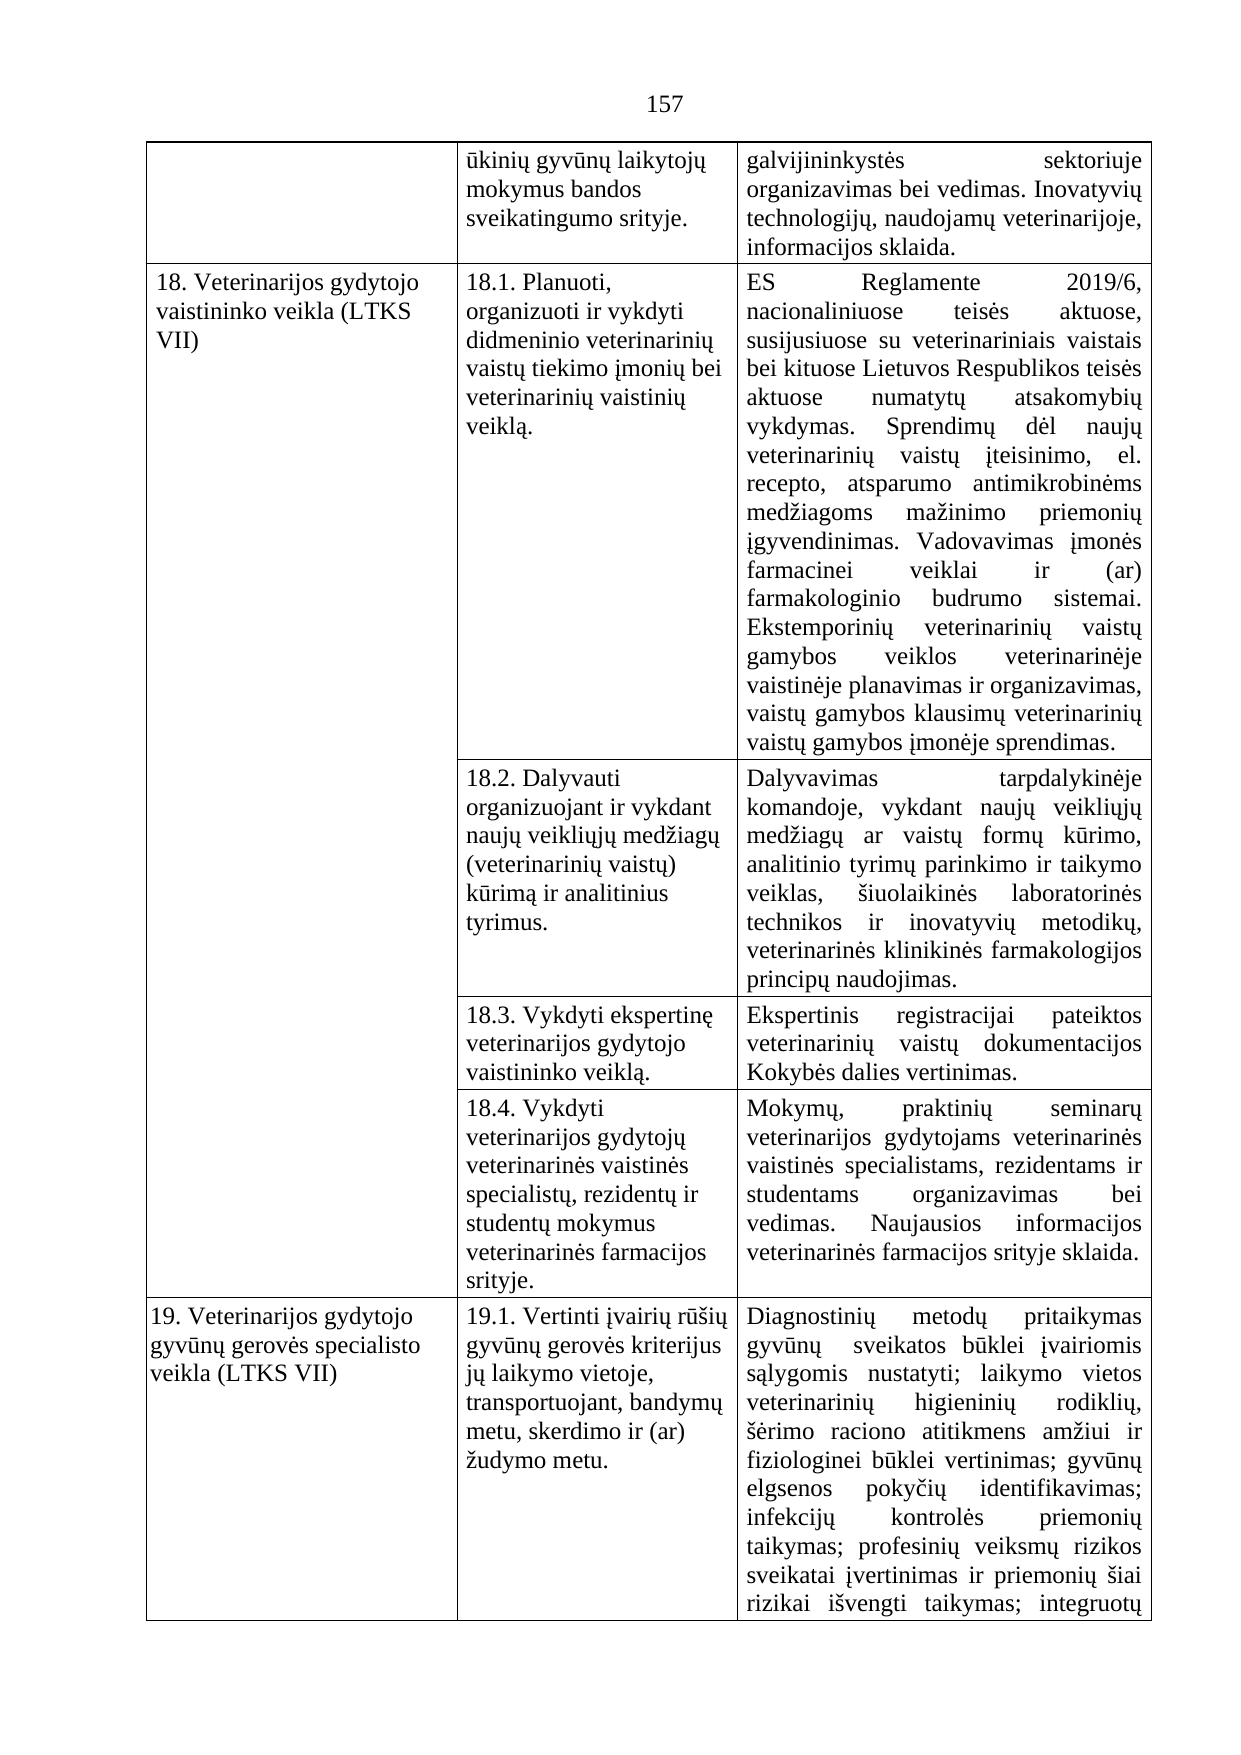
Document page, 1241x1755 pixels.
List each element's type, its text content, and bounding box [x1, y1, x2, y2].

table_cell 18.1. Planuoti, organizuoti ir vykdyti didmeninio veterinarinių vaistų tiekimo įmonių bei veterinarinių vaistinių veiklą. [458, 264, 737, 759]
table_cell Mokymų, praktinių seminarų veterinarijos gydytojams veterinarinės vaistinės specialistams, rezidentams ir studentams organizavimas bei vedimas. Naujausios informacijos veterinarinės farmacijos srityje sklaida. [738, 1090, 1151, 1297]
table_cell 18. Veterinarijos gydytojo vaistininko veikla (LTKS VII) [147, 264, 457, 1297]
table_cell ES Reglamente 2019/6, nacionaliniuose teisės aktuose, susijusiuose su veterinariniais vaistais bei kituose Lietuvos Respublikos teisės aktuose numatytų atsakomybių vykdymas. Sprendimų dėl naujų veterinarinių vaistų įteisinimo, el. recepto, atsparumo antimikrobinėms medžiagoms mažinimo priemonių įgyvendinimas. Vadovavimas įmonės farmacinei veiklai ir (ar) farmakologinio budrumo sistemai. Ekstemporinių veterinarinių vaistų gamybos veiklos veterinarinėje vaistinėje planavimas ir organizavimas, vaistų gamybos klausimų veterinarinių vaistų gamybos įmonėje sprendimas. [738, 264, 1151, 759]
table_cell 19.1. Vertinti įvairių rūšių gyvūnų gerovės kriterijus jų laikymo vietoje, transportuojant, bandymų metu, skerdimo ir (ar) žudymo metu. [458, 1298, 737, 1620]
table_cell Diagnostinių metodų pritaikymas gyvūnų sveikatos būklei įvairiomis sąlygomis nustatyti; laikymo vietos veterinarinių higieninių rodiklių, šėrimo raciono atitikmens amžiui ir fiziologinei būklei vertinimas; gyvūnų elgsenos pokyčių identifikavimas; infekcijų kontrolės priemonių taikymas; profesinių veiksmų rizikos sveikatai įvertinimas ir priemonių šiai rizikai išvengti taikymas; integruotų [738, 1298, 1151, 1620]
table_cell ūkinių gyvūnų laikytojų mokymus bandos sveikatingumo srityje. [458, 143, 737, 263]
table_cell Ekspertinis registracijai pateiktos veterinarinių vaistų dokumentacijos Kokybės dalies vertinimas. [738, 997, 1151, 1089]
table_cell 19. Veterinarijos gydytojo gyvūnų gerovės specialisto veikla (LTKS VII) [147, 1298, 457, 1620]
table_cell [147, 143, 457, 263]
table_cell 18.3. Vykdyti ekspertinę veterinarijos gydytojo vaistininko veiklą. [458, 997, 737, 1089]
table_cell galvijininkystės sektoriuje organizavimas bei vedimas. Inovatyvių technologijų, naudojamų veterinarijoje, informacijos sklaida. [738, 143, 1151, 263]
table_cell 18.4. Vykdyti veterinarijos gydytojų veterinarinės vaistinės specialistų, rezidentų ir studentų mokymus veterinarinės farmacijos srityje. [458, 1090, 737, 1297]
table_cell 18.2. Dalyvauti organizuojant ir vykdant naujų veikliųjų medžiagų (veterinarinių vaistų) kūrimą ir analitinius tyrimus. [458, 760, 737, 996]
table_cell Dalyvavimas tarpdalykinėje komandoje, vykdant naujų veikliųjų medžiagų ar vaistų formų kūrimo, analitinio tyrimų parinkimo ir taikymo veiklas, šiuolaikinės laboratorinės technikos ir inovatyvių metodikų, veterinarinės klinikinės farmakologijos principų naudojimas. [738, 760, 1151, 996]
